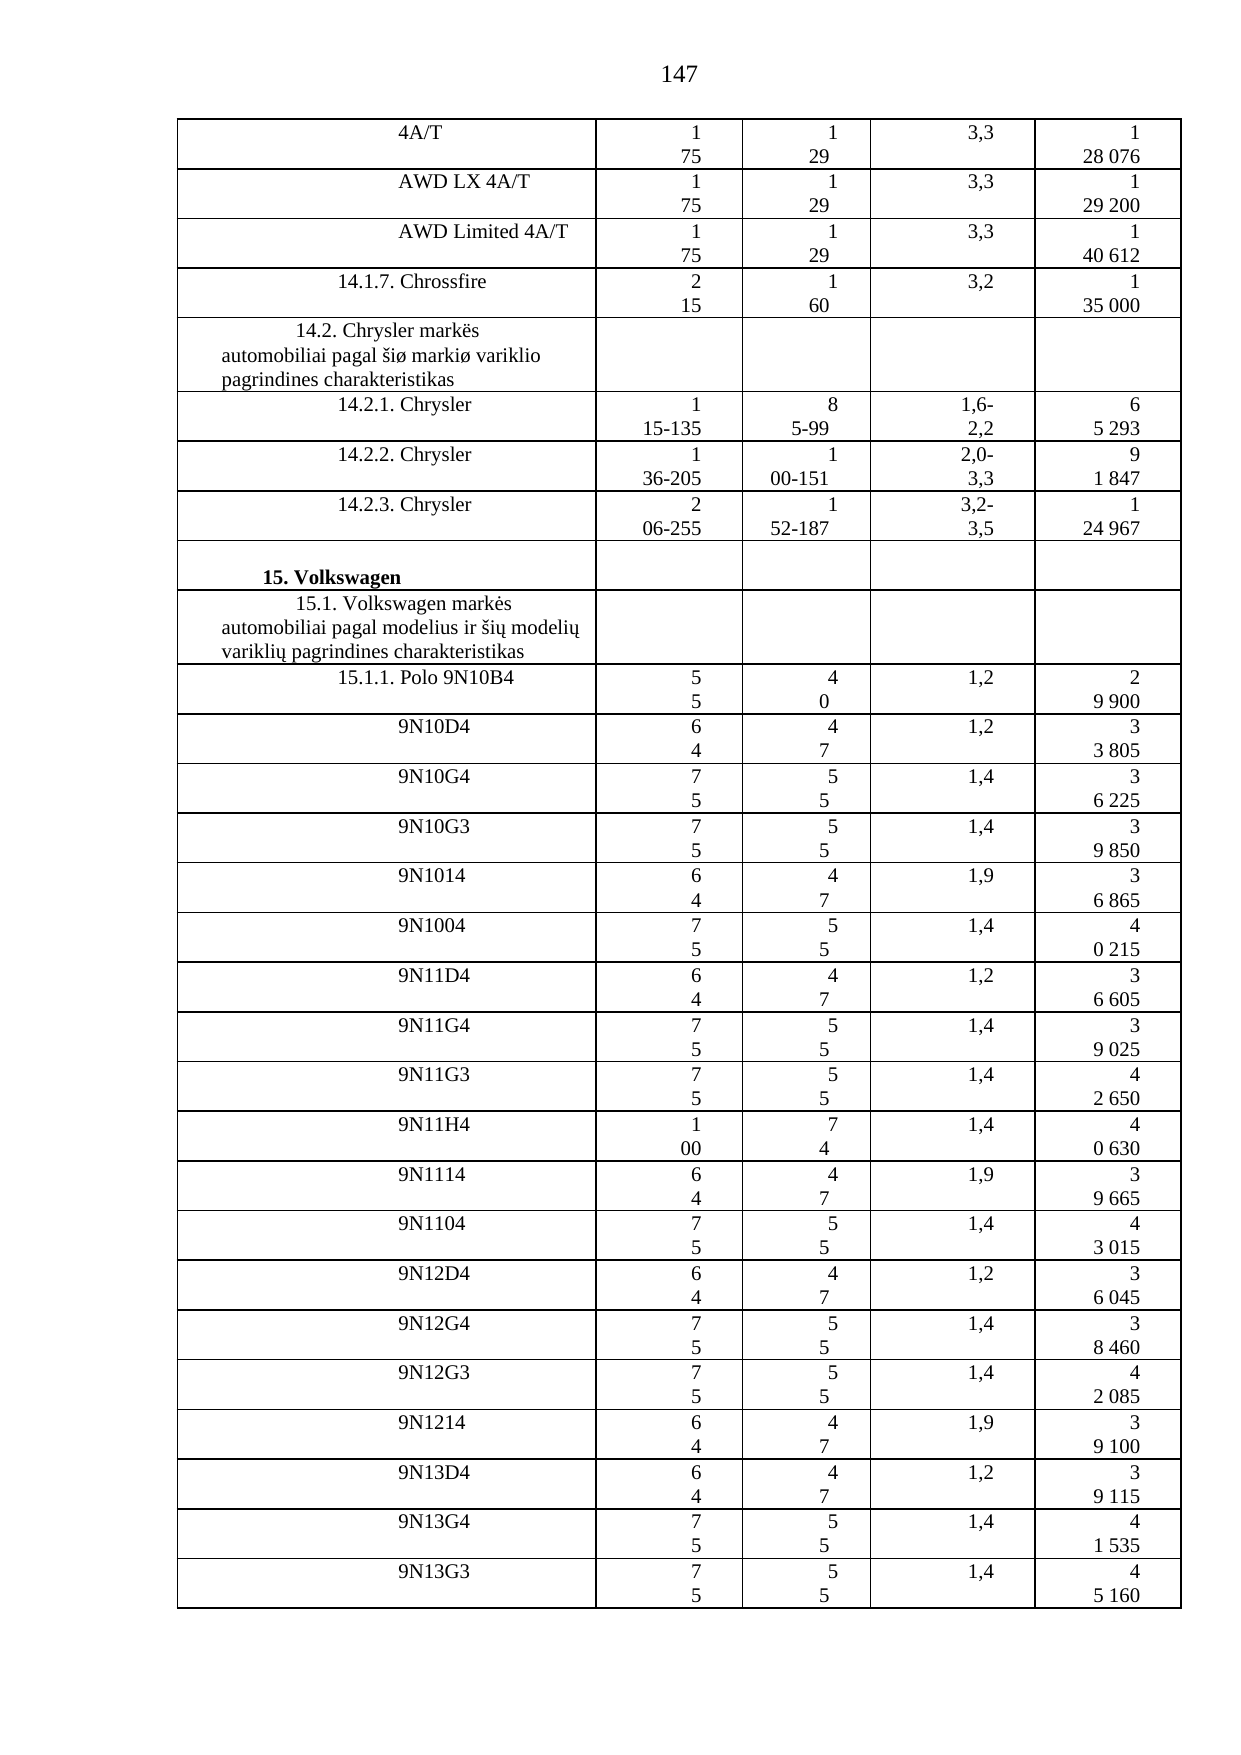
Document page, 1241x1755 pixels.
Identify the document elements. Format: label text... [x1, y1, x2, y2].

table_cell 75 [597, 913, 742, 961]
table_cell [871, 541, 1034, 589]
table_cell 3,3 [871, 120, 1034, 168]
table_cell 47 [743, 1261, 870, 1309]
table_cell 124 967 [1036, 492, 1180, 540]
table_cell 75 [597, 1311, 742, 1359]
table_cell 47 [743, 715, 870, 762]
table_cell 55 [743, 764, 870, 812]
table_cell 75 [597, 1211, 742, 1259]
table_cell 42 085 [1036, 1360, 1180, 1408]
table_cell 65 293 [1036, 392, 1180, 440]
table_cell 136-205 [597, 442, 742, 490]
table_cell 64 [597, 963, 742, 1011]
table_cell 38 460 [1036, 1311, 1180, 1359]
table_cell 9N1104 [178, 1211, 595, 1259]
table_cell 1,4 [871, 1211, 1034, 1259]
table_cell 75 [597, 1510, 742, 1557]
table_cell 215 [597, 269, 742, 317]
table_cell 9N1114 [178, 1162, 595, 1210]
table_cell AWD LX 4A/T [178, 170, 595, 217]
table_cell 2,0-3,3 [871, 442, 1034, 490]
table_cell 1,6-2,2 [871, 392, 1034, 440]
table_cell 39 115 [1036, 1460, 1180, 1508]
table_cell 206-255 [597, 492, 742, 540]
table_cell 1,4 [871, 1013, 1034, 1061]
table_cell 47 [743, 963, 870, 1011]
table_cell 55 [743, 1013, 870, 1061]
table_cell 3,2-3,5 [871, 492, 1034, 540]
table_cell 175 [597, 170, 742, 217]
table_cell 36 605 [1036, 963, 1180, 1011]
table_cell 55 [743, 814, 870, 862]
table_cell [1036, 318, 1180, 391]
table_cell 9N11G4 [178, 1013, 595, 1061]
table_cell 45 160 [1036, 1559, 1180, 1607]
table_cell 75 [597, 814, 742, 862]
table_cell 100-151 [743, 442, 870, 490]
table_cell AWD Limited 4A/T [178, 219, 595, 267]
table_cell 91 847 [1036, 442, 1180, 490]
table_cell 55 [743, 1559, 870, 1607]
table_cell 43 015 [1036, 1211, 1180, 1259]
table_cell 3,2 [871, 269, 1034, 317]
table_cell 1,9 [871, 1410, 1034, 1458]
table_cell 9N10G3 [178, 814, 595, 862]
table_cell 1,2 [871, 1460, 1034, 1508]
table_cell 55 [743, 913, 870, 961]
table_cell 39 850 [1036, 814, 1180, 862]
table_cell [1036, 541, 1180, 589]
table_cell 85-99 [743, 392, 870, 440]
table_cell [871, 318, 1034, 391]
table_cell 15. Volkswagen [178, 541, 595, 589]
table_cell 42 650 [1036, 1062, 1180, 1110]
table_cell 1,2 [871, 665, 1034, 713]
table_cell 9N10G4 [178, 764, 595, 812]
table_cell 128 076 [1036, 120, 1180, 168]
table_cell 1,2 [871, 715, 1034, 762]
table_cell 129 [743, 170, 870, 217]
table_cell 100 [597, 1112, 742, 1160]
table_cell 9N1214 [178, 1410, 595, 1458]
table_cell 9N11D4 [178, 963, 595, 1011]
table_cell 3,3 [871, 170, 1034, 217]
table_cell [743, 318, 870, 391]
table_cell 55 [743, 1211, 870, 1259]
table_cell 14.2.1. Chrysler [178, 392, 595, 440]
table_cell 55 [743, 1360, 870, 1408]
table_cell 64 [597, 1460, 742, 1508]
table_cell 55 [597, 665, 742, 713]
table_cell 1,4 [871, 1510, 1034, 1557]
table_cell 40 [743, 665, 870, 713]
table_cell 1,4 [871, 1112, 1034, 1160]
table_cell 1,2 [871, 1261, 1034, 1309]
table_cell 39 665 [1036, 1162, 1180, 1210]
table_cell 15.1. Volkswagen markės automobiliai pagal modelius ir šių modelių variklių pagrindines charakteristikas [178, 591, 595, 663]
table_cell 36 865 [1036, 863, 1180, 912]
table_cell 14.2.3. Chrysler [178, 492, 595, 540]
table_cell 1,9 [871, 1162, 1034, 1210]
table_cell 47 [743, 863, 870, 912]
table_cell 15.1.1. Polo 9N10B4 [178, 665, 595, 713]
table_cell 1,9 [871, 863, 1034, 912]
table_cell 3,3 [871, 219, 1034, 267]
table_cell 55 [743, 1311, 870, 1359]
table_cell 1,4 [871, 1062, 1034, 1110]
table_cell 14.2.2. Chrysler [178, 442, 595, 490]
table_cell 55 [743, 1062, 870, 1110]
table_cell 1,2 [871, 963, 1034, 1011]
table_cell 40 630 [1036, 1112, 1180, 1160]
table_cell 41 535 [1036, 1510, 1180, 1557]
table_cell 64 [597, 1162, 742, 1210]
table_cell 9N13G4 [178, 1510, 595, 1557]
table_cell [597, 318, 742, 391]
table_cell 64 [597, 863, 742, 912]
table_cell 64 [597, 1410, 742, 1458]
table_cell 14.1.7. Chrossfire [178, 269, 595, 317]
table_cell [597, 541, 742, 589]
table_cell 9N12G4 [178, 1311, 595, 1359]
table_cell 129 200 [1036, 170, 1180, 217]
table_cell 140 612 [1036, 219, 1180, 267]
table_cell 74 [743, 1112, 870, 1160]
table_cell 29 900 [1036, 665, 1180, 713]
table_cell 75 [597, 1559, 742, 1607]
table_cell [743, 591, 870, 663]
table_cell 9N13G3 [178, 1559, 595, 1607]
table_cell 75 [597, 1360, 742, 1408]
table_cell 1,4 [871, 1360, 1034, 1408]
table_cell 47 [743, 1460, 870, 1508]
table_cell 175 [597, 219, 742, 267]
table_cell 129 [743, 219, 870, 267]
table_cell 9N1004 [178, 913, 595, 961]
table_cell 47 [743, 1410, 870, 1458]
table_cell 1,4 [871, 814, 1034, 862]
table_cell 160 [743, 269, 870, 317]
table_cell [743, 541, 870, 589]
table_cell 40 215 [1036, 913, 1180, 961]
table_cell 115-135 [597, 392, 742, 440]
table_cell 152-187 [743, 492, 870, 540]
table_cell 9N10D4 [178, 715, 595, 762]
table_cell 55 [743, 1510, 870, 1557]
table_cell 4A/T [178, 120, 595, 168]
table_cell 1,4 [871, 1311, 1034, 1359]
table_cell 9N11H4 [178, 1112, 595, 1160]
table_cell 75 [597, 1013, 742, 1061]
table_cell 36 045 [1036, 1261, 1180, 1309]
table_cell 1,4 [871, 913, 1034, 961]
table_cell 64 [597, 715, 742, 762]
table_cell [1036, 591, 1180, 663]
table_cell 75 [597, 764, 742, 812]
table_cell 1,4 [871, 1559, 1034, 1607]
table_cell 39 025 [1036, 1013, 1180, 1061]
table_cell 9N13D4 [178, 1460, 595, 1508]
table_cell 1,4 [871, 764, 1034, 812]
table_cell 9N11G3 [178, 1062, 595, 1110]
table_cell 39 100 [1036, 1410, 1180, 1458]
table_cell 64 [597, 1261, 742, 1309]
table_cell 175 [597, 120, 742, 168]
table_cell 47 [743, 1162, 870, 1210]
table_cell [597, 591, 742, 663]
table_cell 9N12D4 [178, 1261, 595, 1309]
table_cell 33 805 [1036, 715, 1180, 762]
table_cell 9N1014 [178, 863, 595, 912]
table_cell 75 [597, 1062, 742, 1110]
table_cell 14.2. Chrysler markës automobiliai pagal šiø markiø variklio pagrindines charakteristikas [178, 318, 595, 391]
table_cell 129 [743, 120, 870, 168]
table_cell 36 225 [1036, 764, 1180, 812]
table_cell 135 000 [1036, 269, 1180, 317]
table_cell 9N12G3 [178, 1360, 595, 1408]
table_cell [871, 591, 1034, 663]
